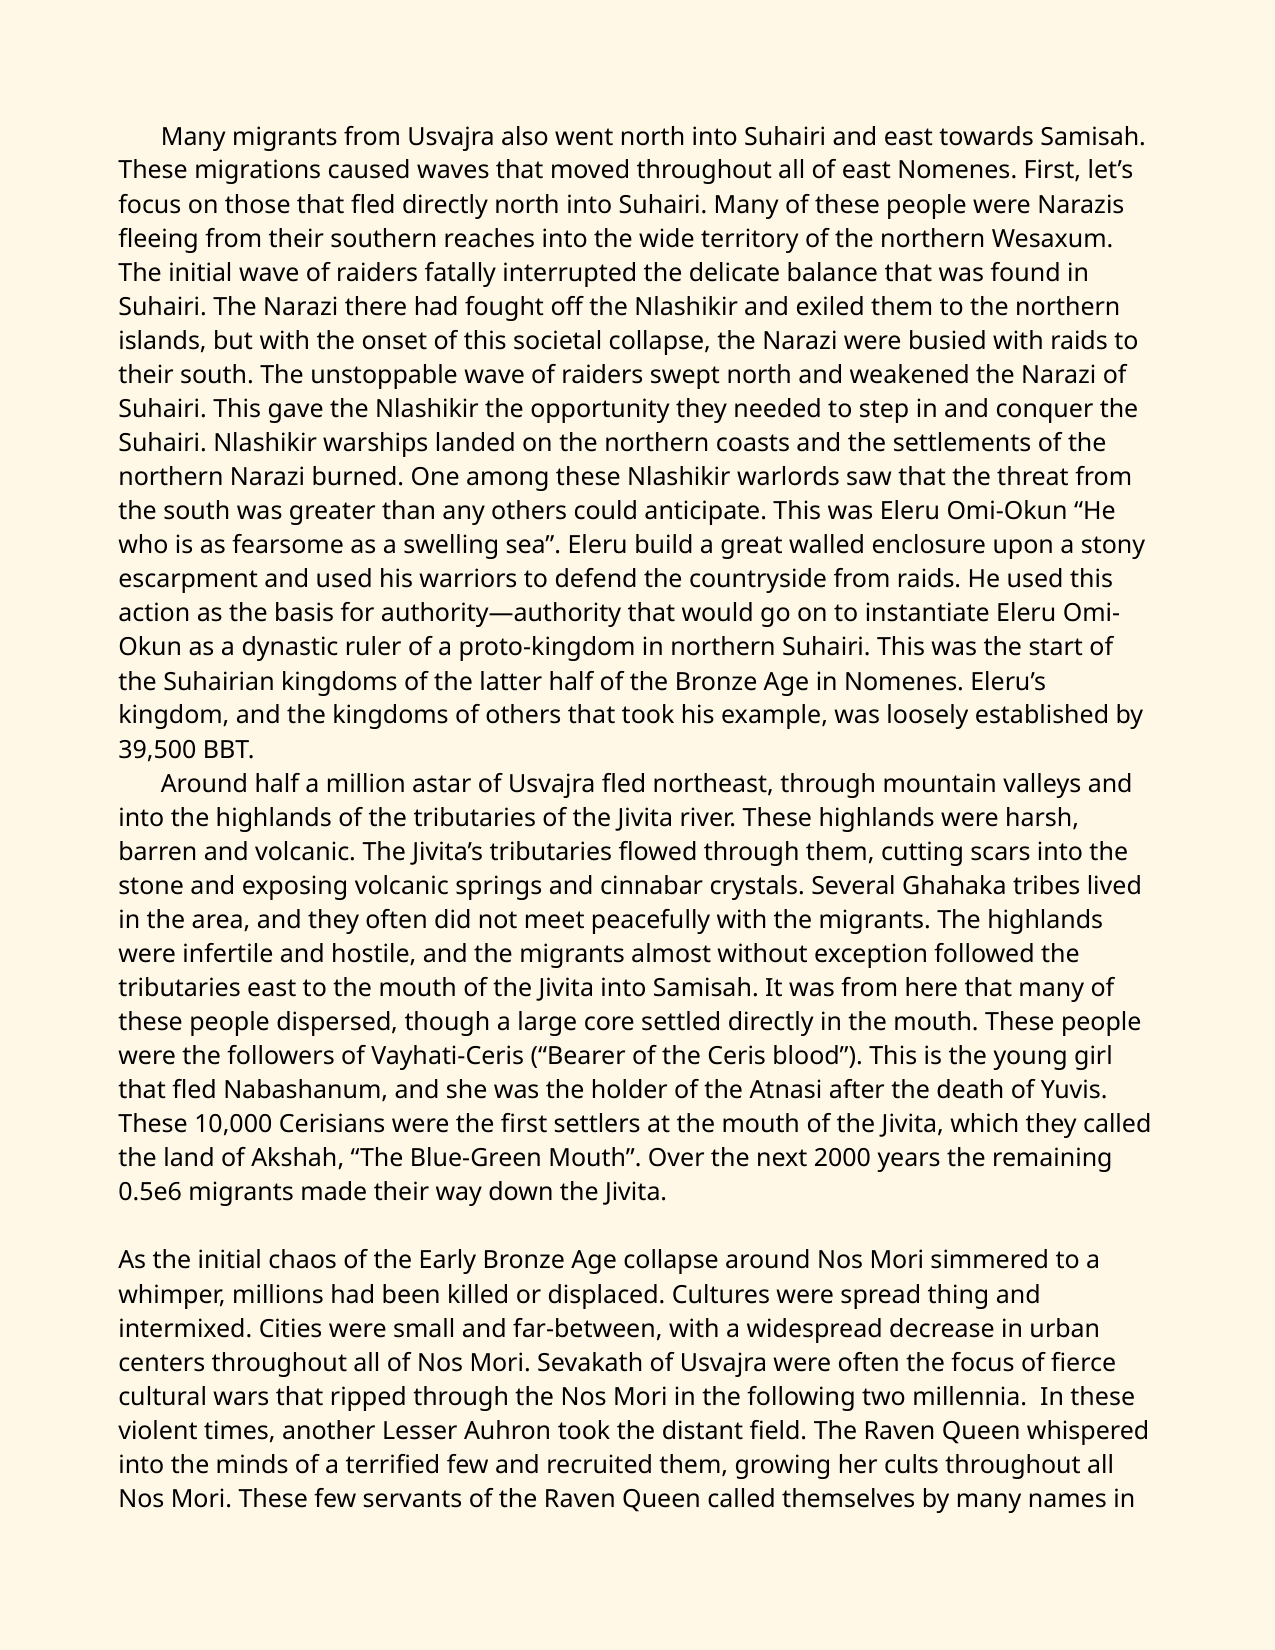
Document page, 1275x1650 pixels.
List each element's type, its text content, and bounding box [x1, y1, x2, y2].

text As the initial chaos of the Early Bronze Age collapse around Nos Mori simmered to a whimper, millions had been killed or displaced. Cultures were spread thing and intermixed. Cities were small and far-between, with a widespread decrease in urban centers throughout all of Nos Mori. Sevakath of Usvajra were often the focus of fierce cultural wars that ripped through the Nos Mori in the following two millennia. In these violent times, another Lesser Auhron took the distant field. The Raven Queen whispered into the minds of a terrified few and recruited them, growing her cults throughout all Nos Mori. These few servants of the Raven Queen called themselves by many names in [118, 1242, 1157, 1515]
text Many migrants from Usvajra also went north into Suhairi and east towards Samisah. These migrations caused waves that moved throughout all of east Nomenes. First, let’s focus on those that fled directly north into Suhairi. Many of these people were Narazis fleeing from their southern reaches into the wide territory of the northern Wesaxum. The initial wave of raiders fatally interrupted the delicate balance that was found in Suhairi. The Narazi there had fought off the Nlashikir and exiled them to the northern islands, but with the onset of this societal collapse, the Narazi were busied with raids to their south. The unstoppable wave of raiders swept north and weakened the Narazi of Suhairi. This gave the Nlashikir the opportunity they needed to step in and conquer the Suhairi. Nlashikir warships landed on the northern coasts and the settlements of the northern Narazi burned. One among these Nlashikir warlords saw that the threat from the south was greater than any others could anticipate. This was Eleru Omi-Okun “He who is as fearsome as a swelling sea”. Eleru build a great walled enclosure upon a stony escarpment and used his warriors to defend the countryside from raids. He used this action as the basis for authority—authority that would go on to instantiate Eleru Omi-Okun as a dynastic ruler of a proto-kingdom in northern Suhairi. This was the start of the Suhairian kingdoms of the latter half of the Bronze Age in Nomenes. Eleru’s kingdom, and the kingdoms of others that took his example, was loosely established by 39,500 BBT. [118, 118, 1157, 765]
text Around half a million astar of Usvajra fled northeast, through mountain valleys and into the highlands of the tributaries of the Jivita river. These highlands were harsh, barren and volcanic. The Jivita’s tributaries flowed through them, cutting scars into the stone and exposing volcanic springs and cinnabar crystals. Several Ghahaka tribes lived in the area, and they often did not meet peacefully with the migrants. The highlands were infertile and hostile, and the migrants almost without exception followed the tributaries east to the mouth of the Jivita into Samisah. It was from here that many of these people dispersed, though a large core settled directly in the mouth. These people were the followers of Vayhati-Ceris (“Bearer of the Ceris blood”). This is the young girl that fled Nabashanum, and she was the holder of the Atnasi after the death of Yuvis. These 10,000 Cerisians were the first settlers at the mouth of the Jivita, which they called the land of Akshah, “The Blue-Green Mouth”. Over the next 2000 years the remaining 0.5e6 migrants made their way down the Jivita. [118, 765, 1157, 1208]
